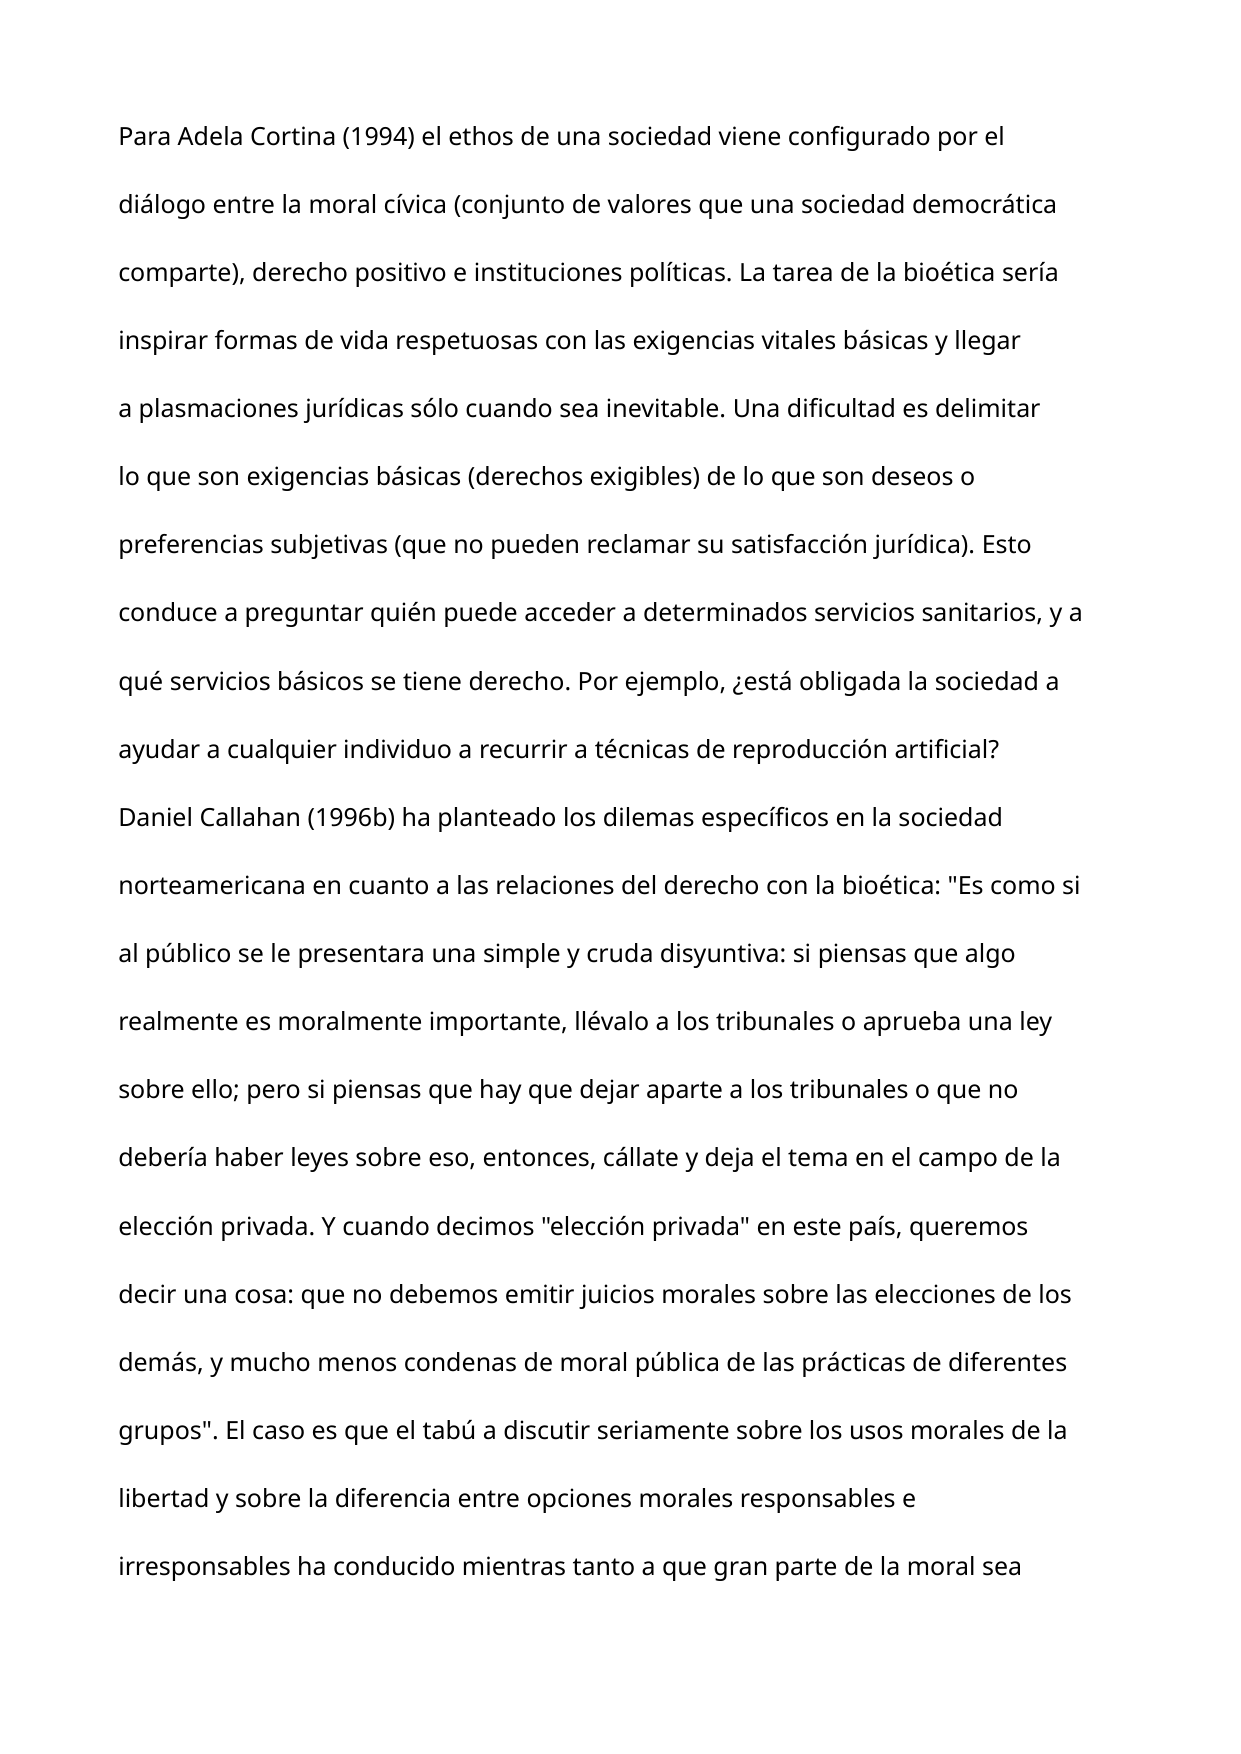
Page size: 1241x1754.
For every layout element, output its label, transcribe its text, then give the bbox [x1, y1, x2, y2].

text qué servicios básicos se tiene derecho. Por ejemplo, ¿está obligada la sociedad a [118, 663, 1122, 697]
text preferencias subjetivas (que no pueden reclamar su satisfacción jurídica). Esto [118, 527, 1122, 561]
text conduce a preguntar quién puede acceder a determinados servicios sanitarios, y a [118, 595, 1122, 629]
text irresponsables ha conducido mientras tanto a que gran parte de la moral sea [118, 1549, 1122, 1583]
text sobre ello; pero si piensas que hay que dejar aparte a los tribunales o que no [118, 1072, 1122, 1106]
text elección privada. Y cuando decimos "elección privada" en este país, queremos [118, 1208, 1122, 1242]
text libertad y sobre la diferencia entre opciones morales responsables e [118, 1481, 1122, 1515]
text al público se le presentara una simple y cruda disyuntiva: si piensas que algo [118, 936, 1122, 970]
text ayudar a cualquier individuo a recurrir a técnicas de reproducción artificial? [118, 731, 1122, 765]
text decir una cosa: que no debemos emitir juicios morales sobre las elecciones de los [118, 1276, 1122, 1310]
text Daniel Callahan (1996b) ha planteado los dilemas específicos en la sociedad [118, 799, 1122, 833]
text Para Adela Cortina (1994) el ethos de una sociedad viene configurado por el [118, 118, 1122, 152]
text norteamericana en cuanto a las relaciones del derecho con la bioética: "Es como si [118, 867, 1122, 902]
text inspirar formas de vida respetuosas con las exigencias vitales básicas y llegar [118, 322, 1122, 357]
text realmente es moralmente importante, llévalo a los tribunales o aprueba una ley [118, 1004, 1122, 1038]
text debería haber leyes sobre eso, entonces, cállate y deja el tema en el campo de la [118, 1140, 1122, 1174]
text a plasmaciones jurídicas sólo cuando sea inevitable. Una dificultad es delimitar [118, 391, 1122, 425]
text comparte), derecho positivo e instituciones políticas. La tarea de la bioética sería [118, 254, 1122, 288]
text lo que son exigencias básicas (derechos exigibles) de lo que son deseos o [118, 459, 1122, 493]
text grupos". El caso es que el tabú a discutir seriamente sobre los usos morales de la [118, 1412, 1122, 1447]
text diálogo entre la moral cívica (conjunto de valores que una sociedad democrática [118, 186, 1122, 220]
text demás, y mucho menos condenas de moral pública de las prácticas de diferentes [118, 1344, 1122, 1378]
